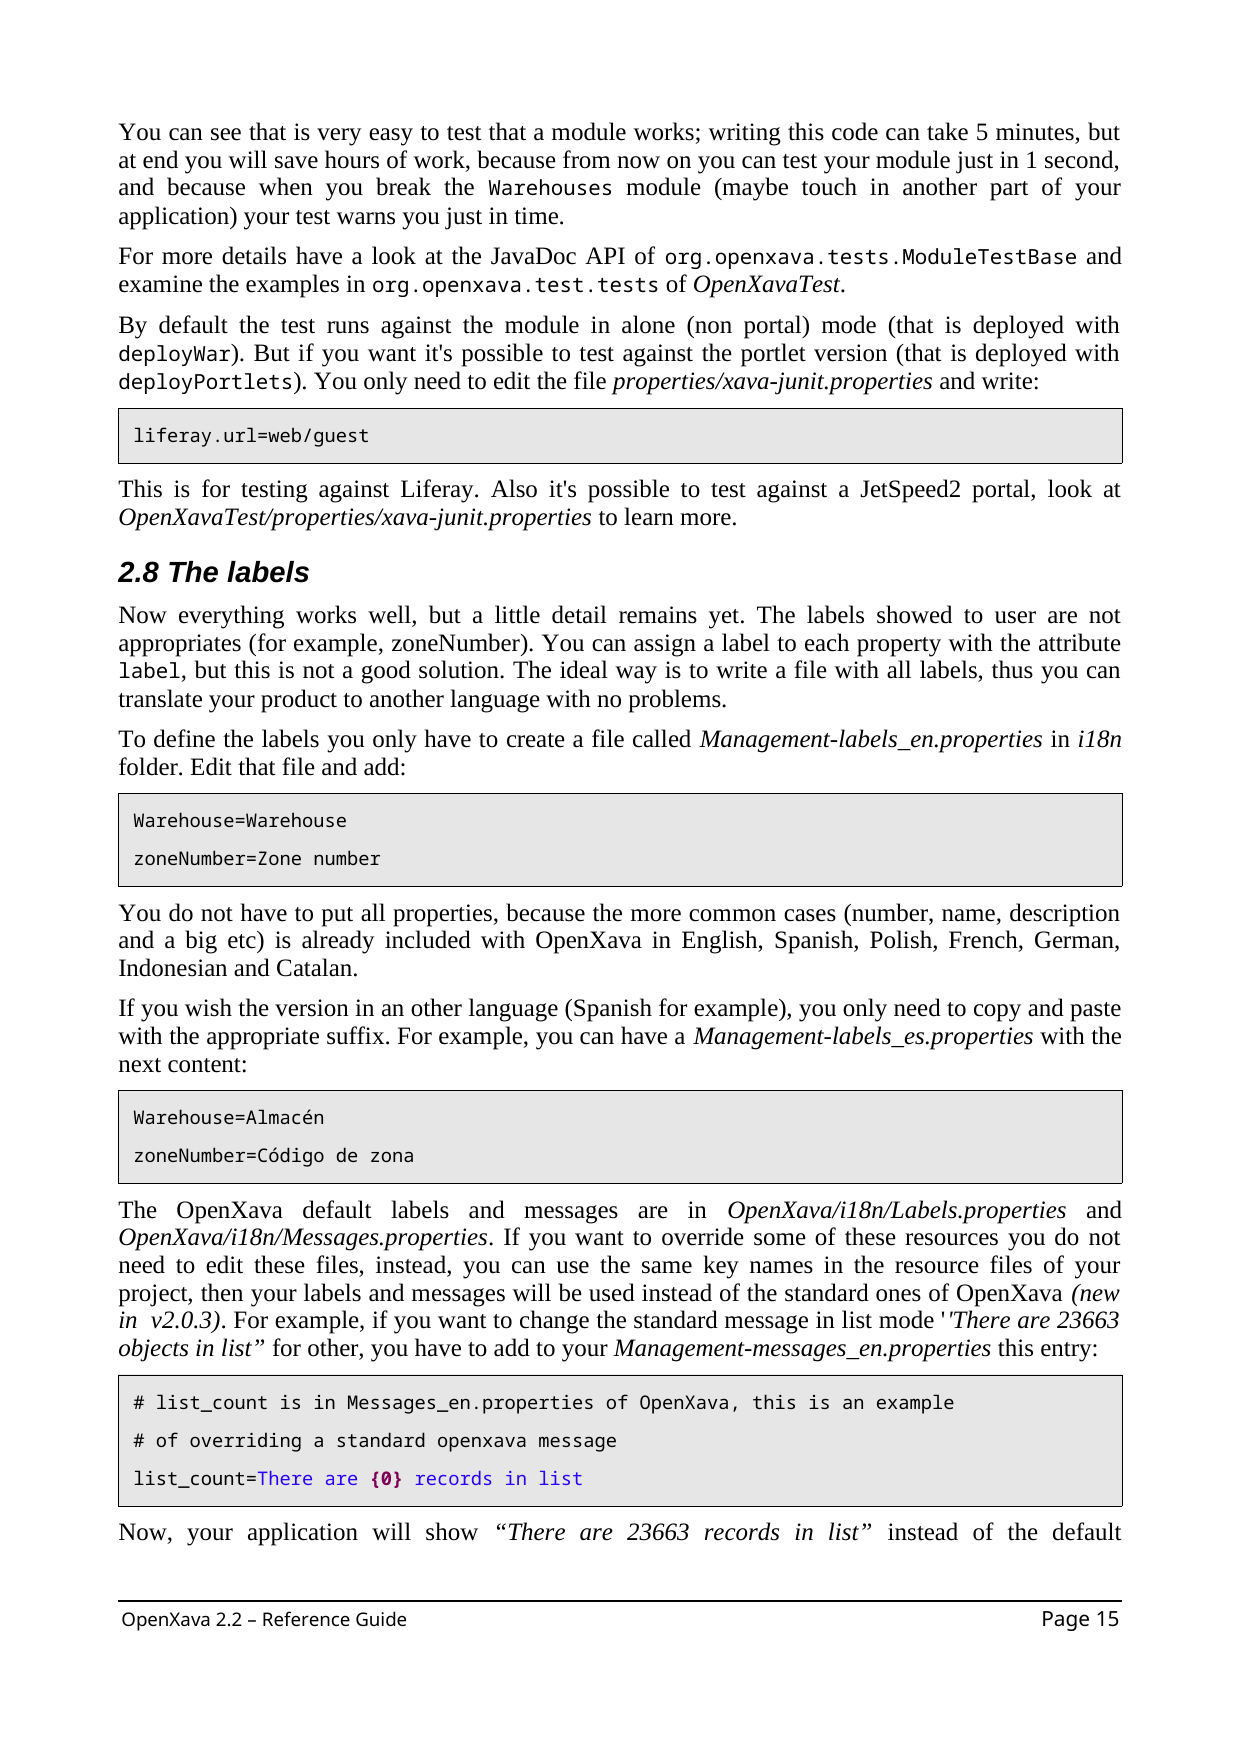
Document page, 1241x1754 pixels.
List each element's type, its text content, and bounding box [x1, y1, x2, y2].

text liferay.url=web/guest [119, 409, 1122, 463]
subtitle The labels [118, 556, 1122, 588]
text Now, your application will show “There are 23663 records in list” instead of the default [118, 1518, 1122, 1546]
text This is for testing against Liferay. Also it's possible to test against a JetSpeed2 portal, look at OpenXavaTest/properties/xava-junit.properties to learn more. [118, 475, 1122, 531]
text Now everything works well, but a little detail remains yet. The labels showed to user are not appropriates (for example, zoneNumber). You can assign a label to each property with the attribute label, but this is not a good solution. The ideal way is to write a file with all labels, thus you can translate your product to another language with no problems. [118, 601, 1122, 712]
text To define the labels you only have to create a file called Management-labels_en.properties in i18n folder. Edit that file and add: [118, 725, 1122, 780]
text For more details have a look at the JavaDoc API of org.openxava.tests.ModuleTestBase and examine the examples in org.openxava.test.tests of OpenXavaTest. [118, 242, 1122, 298]
text You do not have to put all properties, because the more common cases (number, name, description and a big etc) is already included with OpenXava in English, Spanish, Polish, French, German, Indonesian and Catalan. [118, 899, 1122, 982]
text # list_count is in Messages_en.properties of OpenXava, this is an example [119, 1376, 1122, 1412]
text # of overriding a standard openxava message [119, 1412, 1122, 1451]
text zoneNumber=Código de zona [119, 1128, 1122, 1183]
text Warehouse=Warehouse [119, 794, 1122, 831]
text You can see that is very easy to test that a module works; writing this code can take 5 minutes, but at end you will save hours of work, because from now on you can test your module just in 1 second, and because when you break the Warehouses module (maybe touch in another part of your application) your test warns you just in time. [118, 118, 1122, 229]
text By default the test runs against the module in alone (non portal) mode (that is deployed with deployWar). But if you want it's possible to test against the portlet version (that is deployed with deployPortlets). You only need to edit the file properties/xava-junit.properties and write: [118, 311, 1122, 395]
text The OpenXava default labels and messages are in OpenXava/i18n/Labels.properties and OpenXava/i18n/Messages.properties. If you want to override some of these resources you do not need to edit these files, instead, you can use the same key names in the resource files of your project, then your labels and messages will be used instead of the standard ones of OpenXava (new in v2.0.3). For example, if you want to change the standard message in list mode ''There are 23663 objects in list” for other, you have to add to your Management-messages_en.properties this entry: [118, 1196, 1122, 1362]
text If you wish the version in an other language (Spanish for example), you only need to copy and paste with the appropriate suffix. For example, you can have a Management-labels_es.properties with the next content: [118, 994, 1122, 1077]
text zoneNumber=Zone number [119, 831, 1122, 886]
text list_count=There are {0} records in list [119, 1451, 1122, 1506]
text Warehouse=Almacén [119, 1091, 1122, 1128]
